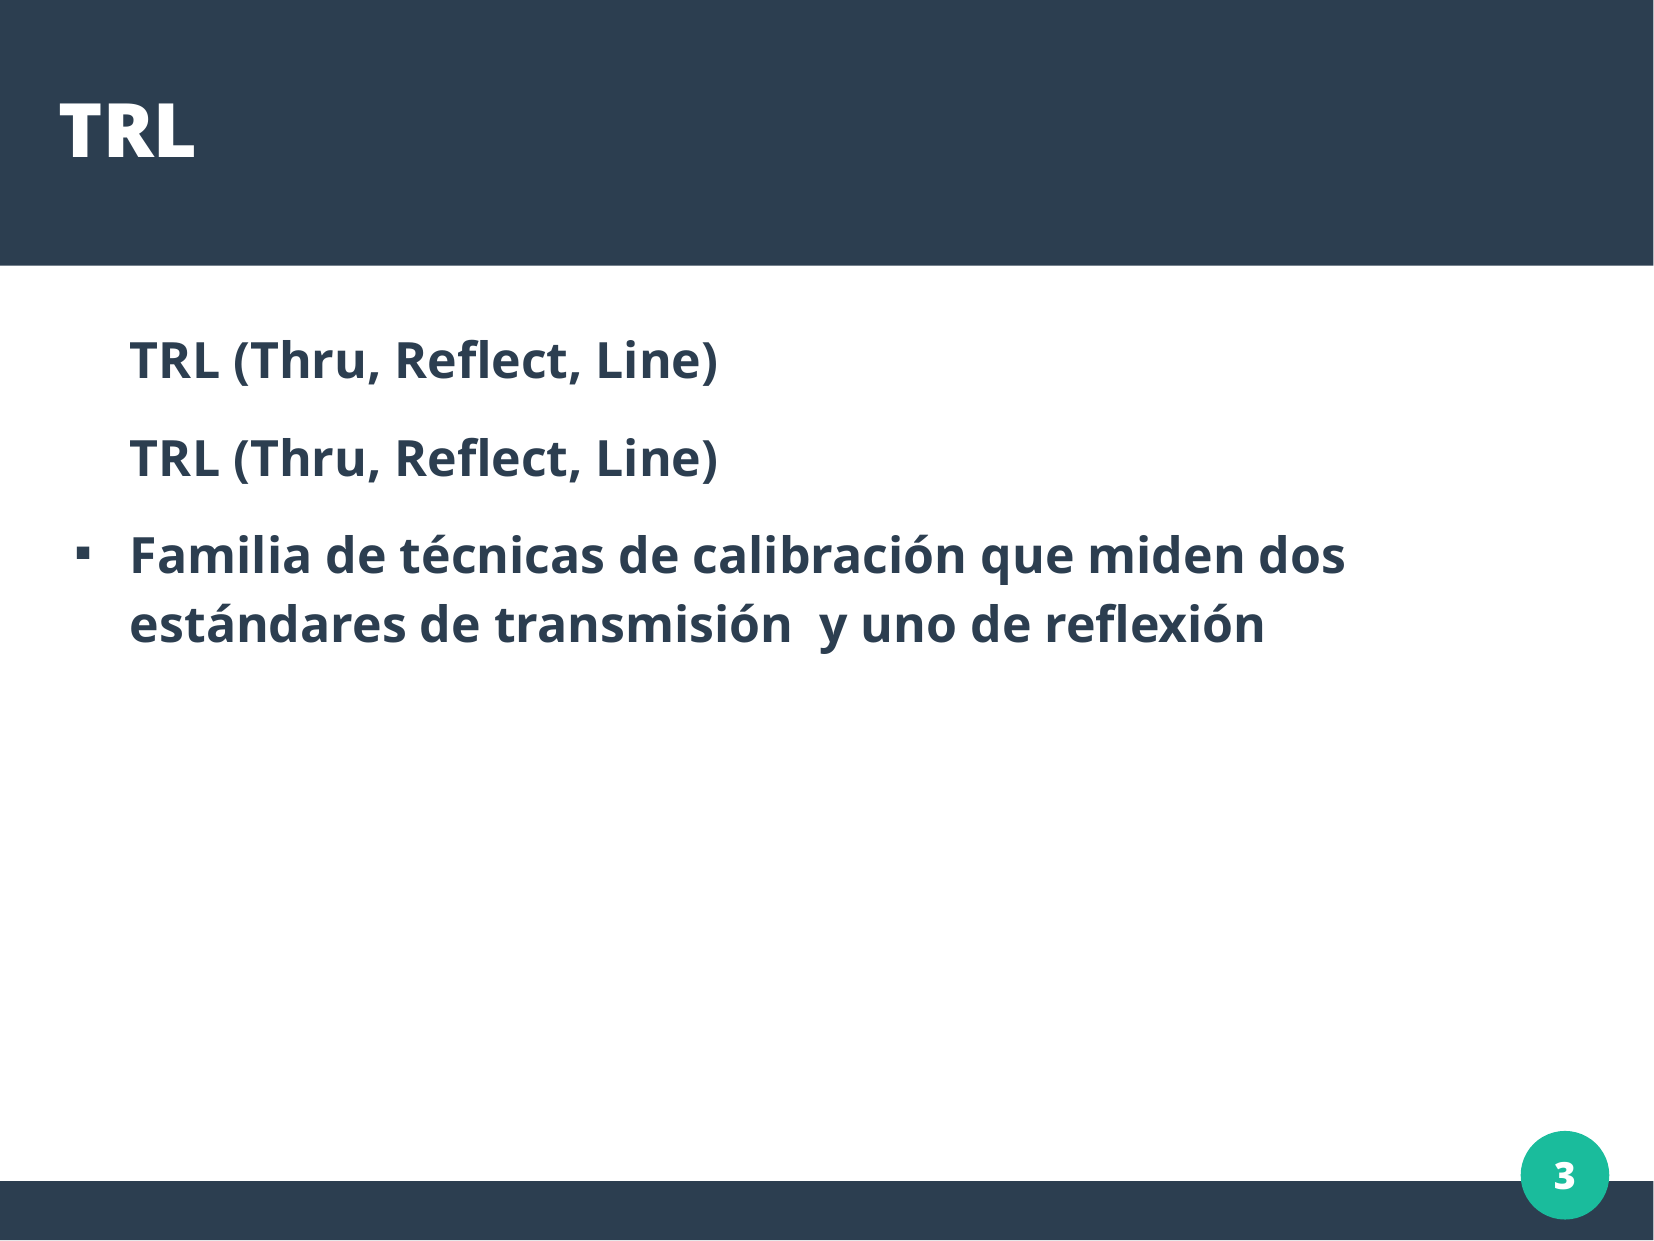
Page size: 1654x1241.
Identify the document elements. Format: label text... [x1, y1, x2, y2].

title TRL [59, 49, 1595, 207]
list TRL (Thru, Reflect, Line) TRL (Thru, Reflect, Line) Familia de técnicas de calibración que miden dos estándares de transmisión y uno de reflexión [59, 324, 1595, 1152]
